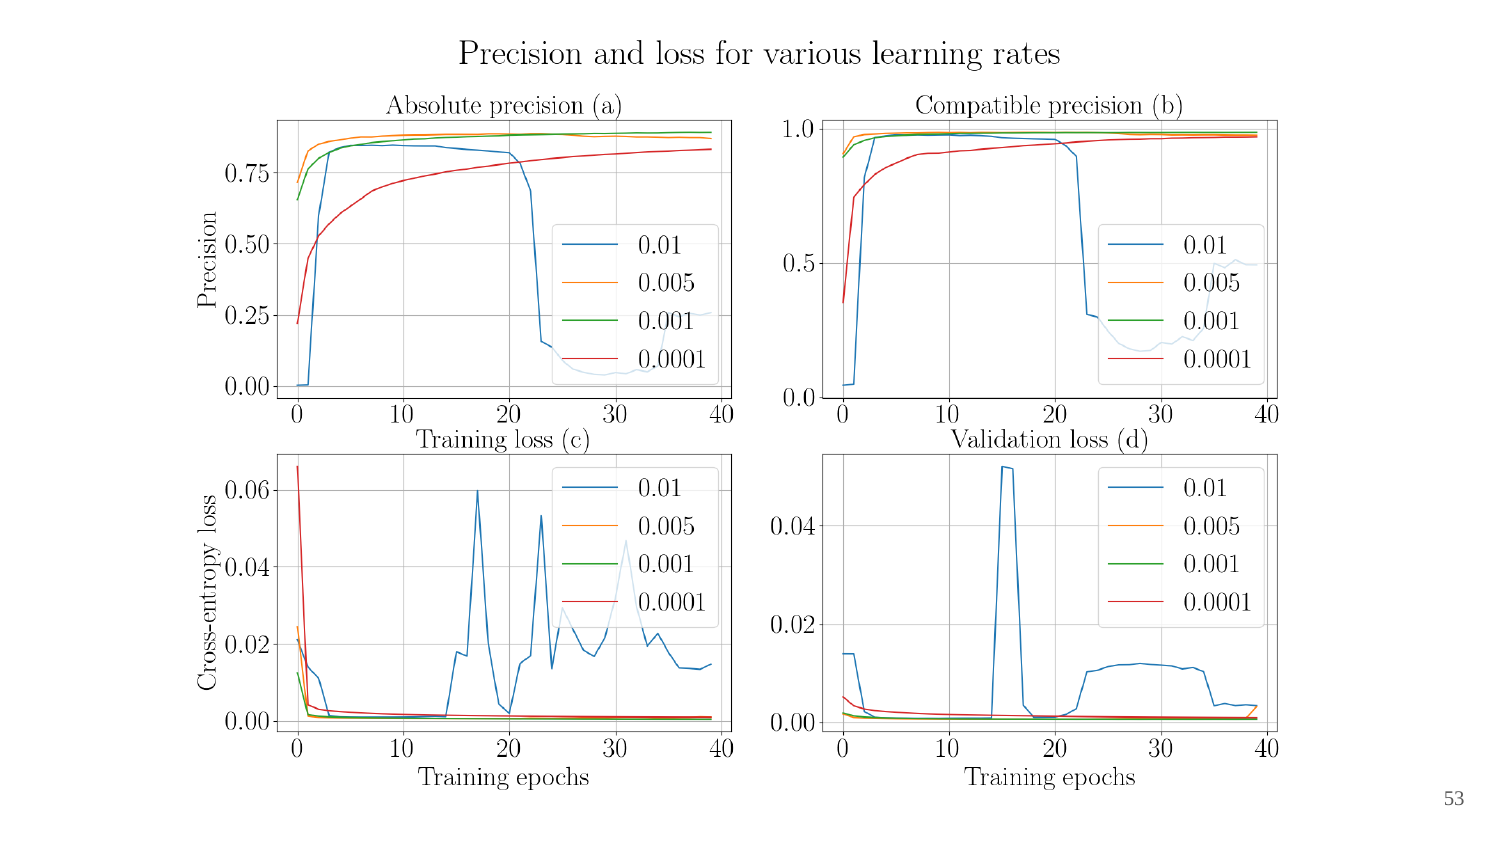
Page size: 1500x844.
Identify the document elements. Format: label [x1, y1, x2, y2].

picture [115, 24, 1406, 819]
slide_number [1389, 764, 1480, 830]
